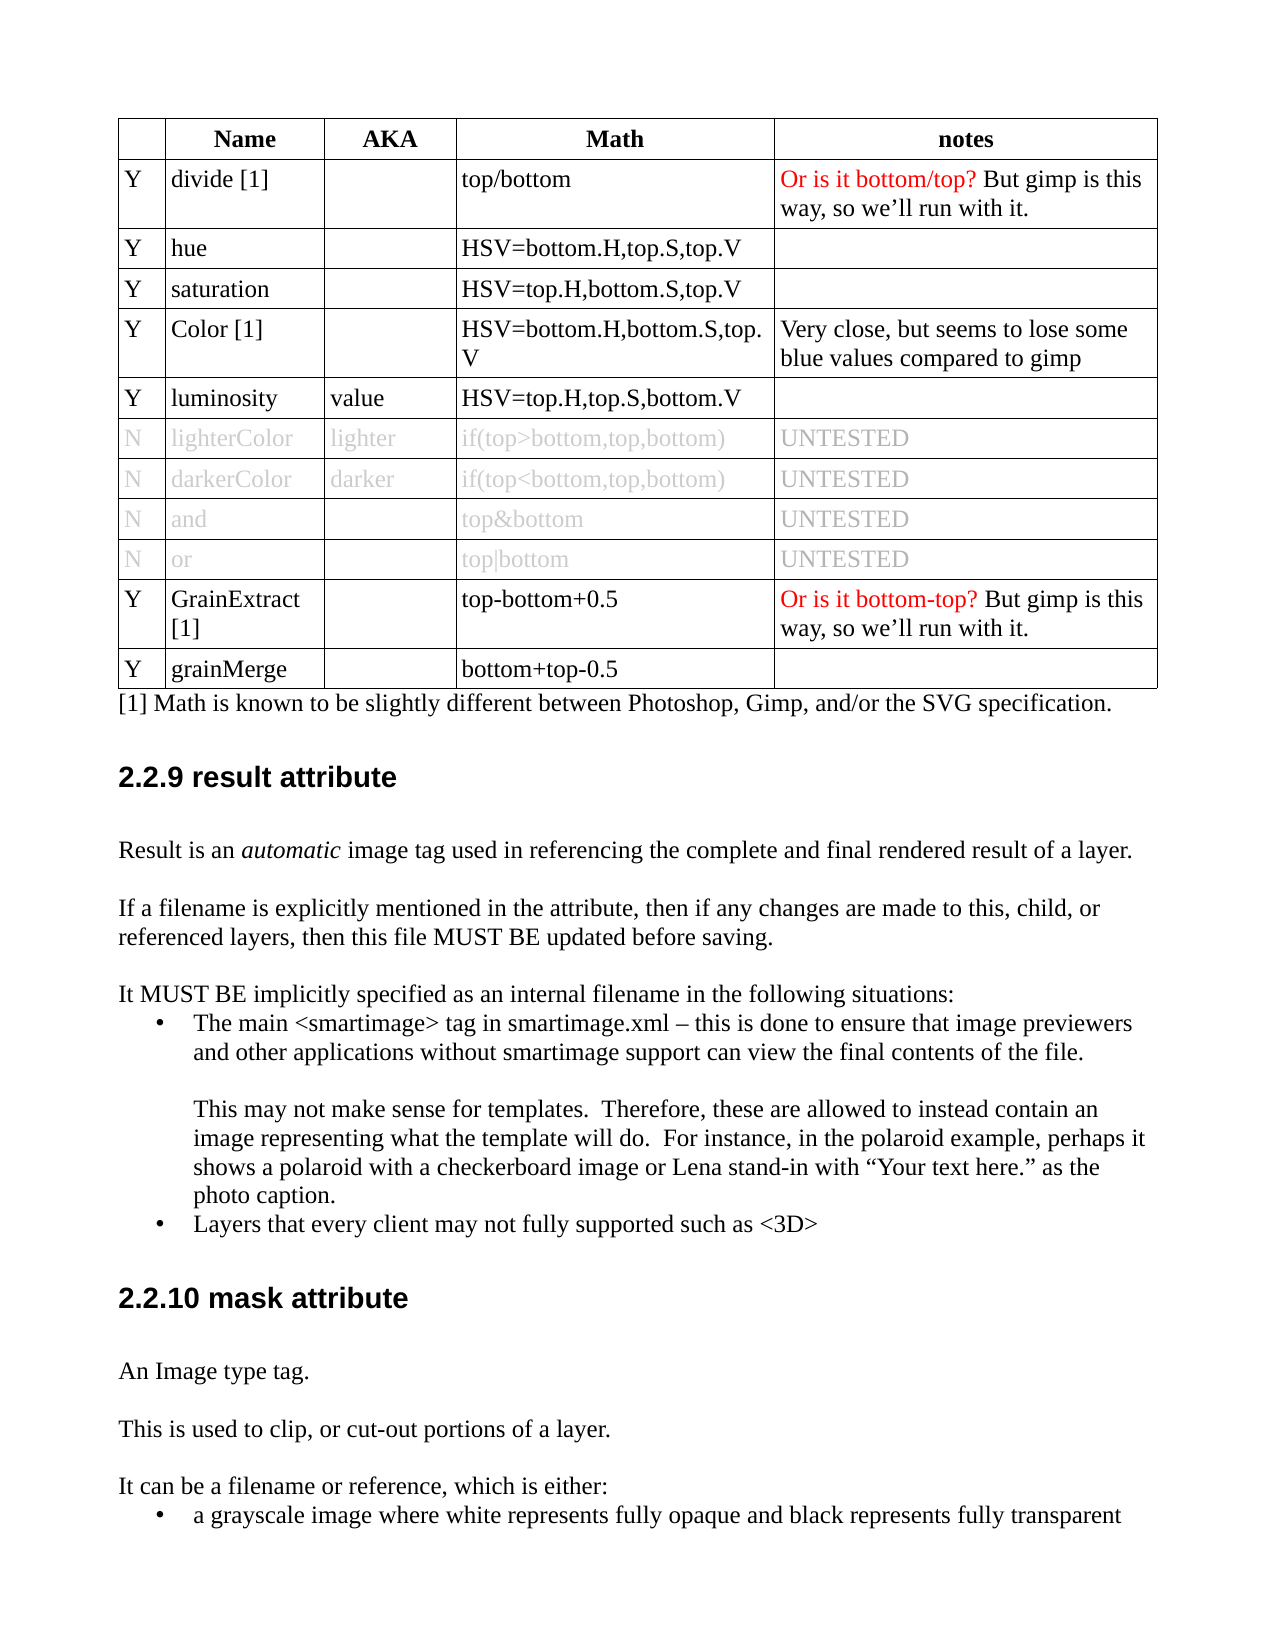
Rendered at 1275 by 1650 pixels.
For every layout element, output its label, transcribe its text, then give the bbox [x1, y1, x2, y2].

table_cell [325, 540, 456, 579]
table_cell top|bottom [457, 540, 774, 579]
table_cell N [119, 459, 165, 498]
table_cell N [119, 419, 165, 458]
table_cell top/bottom [457, 160, 774, 227]
table_cell luminosity [166, 378, 324, 417]
table_cell [325, 309, 456, 377]
table_cell darker [325, 459, 456, 498]
table_cell GrainExtract [1] [166, 580, 324, 648]
table_cell [325, 649, 456, 688]
table_header AKA [325, 119, 456, 158]
table_cell [325, 160, 456, 227]
table_cell [775, 378, 1157, 417]
table_cell HSV=bottom.H,bottom.S,top.V [457, 309, 774, 377]
table_cell saturation [166, 269, 324, 308]
table_cell UNTESTED [775, 459, 1157, 498]
text [1] Math is known to be slightly different between Photoshop, Gimp, and/or the SVG specification. [118, 689, 1157, 717]
text This is used to clip, or cut-out portions of a layer. [118, 1414, 1157, 1442]
table_cell Y [119, 160, 165, 227]
list a grayscale image where white represents fully opaque and black represents fully transparent [156, 1500, 1157, 1529]
table_cell lighterColor [166, 419, 324, 458]
table_cell [775, 229, 1157, 268]
table_cell Y [119, 229, 165, 268]
table_cell Y [119, 269, 165, 308]
table_cell divide [1] [166, 160, 324, 227]
table_cell UNTESTED [775, 419, 1157, 458]
table_cell N [119, 540, 165, 579]
table_cell HSV=top.H,bottom.S,top.V [457, 269, 774, 308]
table_cell [775, 649, 1157, 688]
table_cell top&bottom [457, 499, 774, 538]
table_cell HSV=bottom.H,top.S,top.V [457, 229, 774, 268]
table_cell [775, 269, 1157, 308]
table_cell darkerColor [166, 459, 324, 498]
table_cell if(top>bottom,top,bottom) [457, 419, 774, 458]
text If a filename is explicitly mentioned in the attribute, then if any changes are made to this, child, or referenced layers, then this file MUST BE updated before saving. [118, 893, 1157, 950]
table_cell Y [119, 649, 165, 688]
table_cell lighter [325, 419, 456, 458]
table_cell if(top<bottom,top,bottom) [457, 459, 774, 498]
text It can be a filename or reference, which is either: [118, 1471, 1157, 1500]
text Result is an automatic image tag used in referencing the complete and final rendered result of a layer. [118, 835, 1157, 864]
table_header notes [775, 119, 1157, 158]
subtitle 2.2.10 mask attribute [118, 1281, 1157, 1315]
table_header [119, 119, 165, 158]
table_cell hue [166, 229, 324, 268]
table_cell [325, 269, 456, 308]
table_cell or [166, 540, 324, 579]
table_cell [325, 499, 456, 538]
table_cell Y [119, 580, 165, 648]
table_cell bottom+top-0.5 [457, 649, 774, 688]
table_cell Color [1] [166, 309, 324, 377]
subtitle 2.2.9 result attribute [118, 760, 1157, 794]
text It MUST BE implicitly specified as an internal filename in the following situations: [118, 979, 1157, 1008]
table_cell top-bottom+0.5 [457, 580, 774, 648]
table_cell UNTESTED [775, 499, 1157, 538]
table_cell Or is it bottom-top? But gimp is this way, so we’ll run with it. [775, 580, 1157, 648]
table_cell and [166, 499, 324, 538]
table_cell [325, 229, 456, 268]
list The main <smartimage> tag in smartimage.xml – this is done to ensure that image previewers and other applications without smartimage support can view the final contents of the file. This may not make sense for templates. Therefore, these are allowed to instead contain an image representing what the template will do. For instance, in the polaroid example, perhaps it shows a polaroid with a checkerboard image or Lena stand-in with “Your text here.” as the photo caption. [156, 1008, 1157, 1209]
table_cell [325, 580, 456, 648]
table_cell Y [119, 378, 165, 417]
table_cell Or is it bottom/top? But gimp is this way, so we’ll run with it. [775, 160, 1157, 227]
table_cell grainMerge [166, 649, 324, 688]
table_cell UNTESTED [775, 540, 1157, 579]
list Layers that every client may not fully supported such as <3D> [156, 1209, 1157, 1238]
table_header Math [457, 119, 774, 158]
text An Image type tag. [118, 1356, 1157, 1385]
table_header Name [166, 119, 324, 158]
table_cell Y [119, 309, 165, 377]
table_cell HSV=top.H,top.S,bottom.V [457, 378, 774, 417]
table_cell Very close, but seems to lose some blue values compared to gimp [775, 309, 1157, 377]
table_cell N [119, 499, 165, 538]
table_cell value [325, 378, 456, 417]
